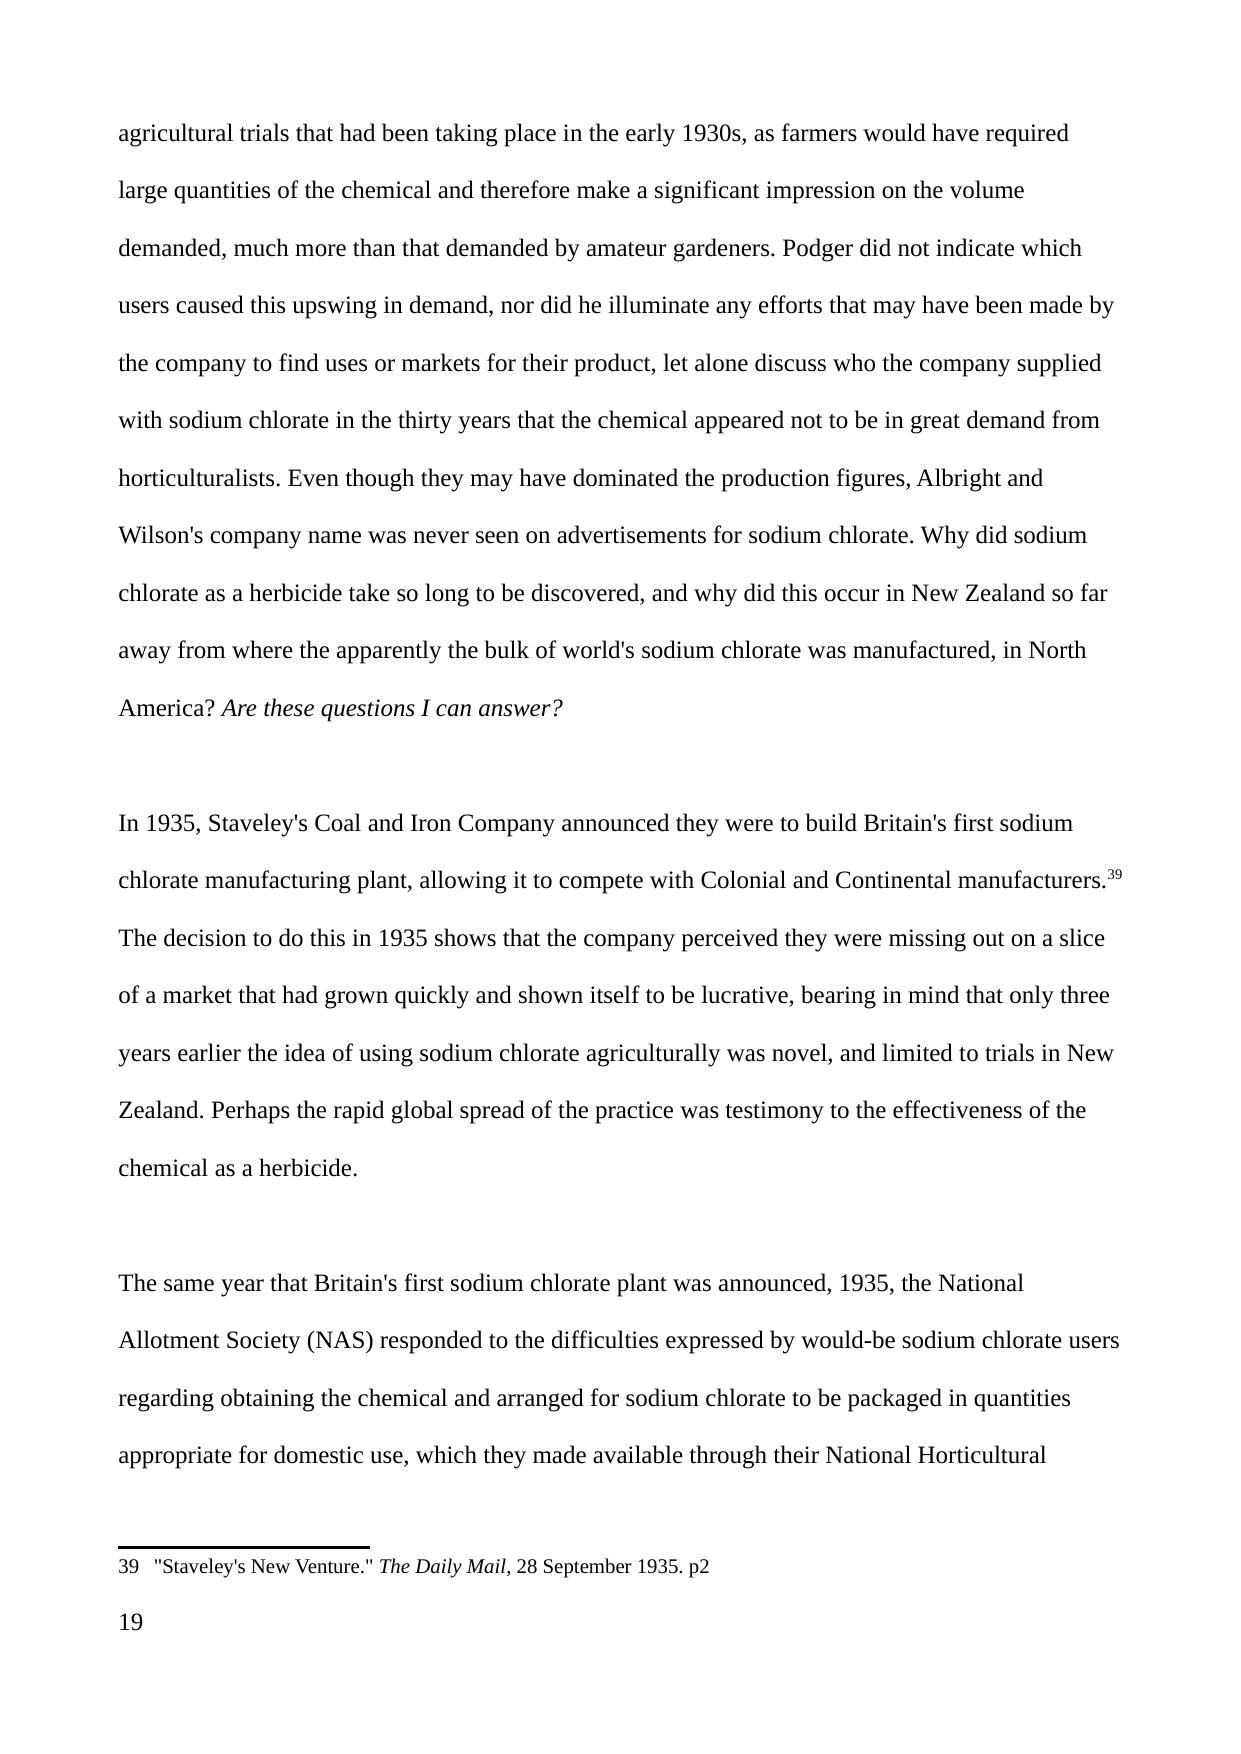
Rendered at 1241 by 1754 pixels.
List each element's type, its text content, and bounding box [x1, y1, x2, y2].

text In 1935, Staveley's Coal and Iron Company announced they were to build Britain's first sodium chlorate manufacturing plant, allowing it to compete with Colonial and Continental manufacturers. The decision to do this in 1935 shows that the company perceived they were missing out on a slice of a market that had grown quickly and shown itself to be lucrative, bearing in mind that only three years earlier the idea of using sodium chlorate agriculturally was novel, and limited to trials in New Zealand. Perhaps the rapid global spread of the practice was testimony to the effectiveness of the chemical as a herbicide. [118, 808, 1122, 1182]
text "Staveley's New Venture." The Daily Mail, 28 September 1935. p2 [118, 1553, 1122, 1578]
text agricultural trials that had been taking place in the early 1930s, as farmers would have required large quantities of the chemical and therefore make a significant impression on the volume demanded, much more than that demanded by amateur gardeners. Podger did not indicate which users caused this upswing in demand, nor did he illuminate any efforts that may have been made by the company to find uses or markets for their product, let alone discuss who the company supplied with sodium chlorate in the thirty years that the chemical appeared not to be in great demand from horticulturalists. Even though they may have dominated the production figures, Albright and Wilson's company name was never seen on advertisements for sodium chlorate. Why did sodium chlorate as a herbicide take so long to be discovered, and why did this occur in New Zealand so far away from where the apparently the bulk of world's sodium chlorate was manufactured, in North America? Are these questions I can answer? [118, 118, 1122, 722]
text The same year that Britain's first sodium chlorate plant was announced, 1935, the National Allotment Society (NAS) responded to the difficulties expressed by would-be sodium chlorate users regarding obtaining the chemical and arranged for sodium chlorate to be packaged in quantities appropriate for domestic use, which they made available through their National Horticultural [118, 1268, 1122, 1469]
